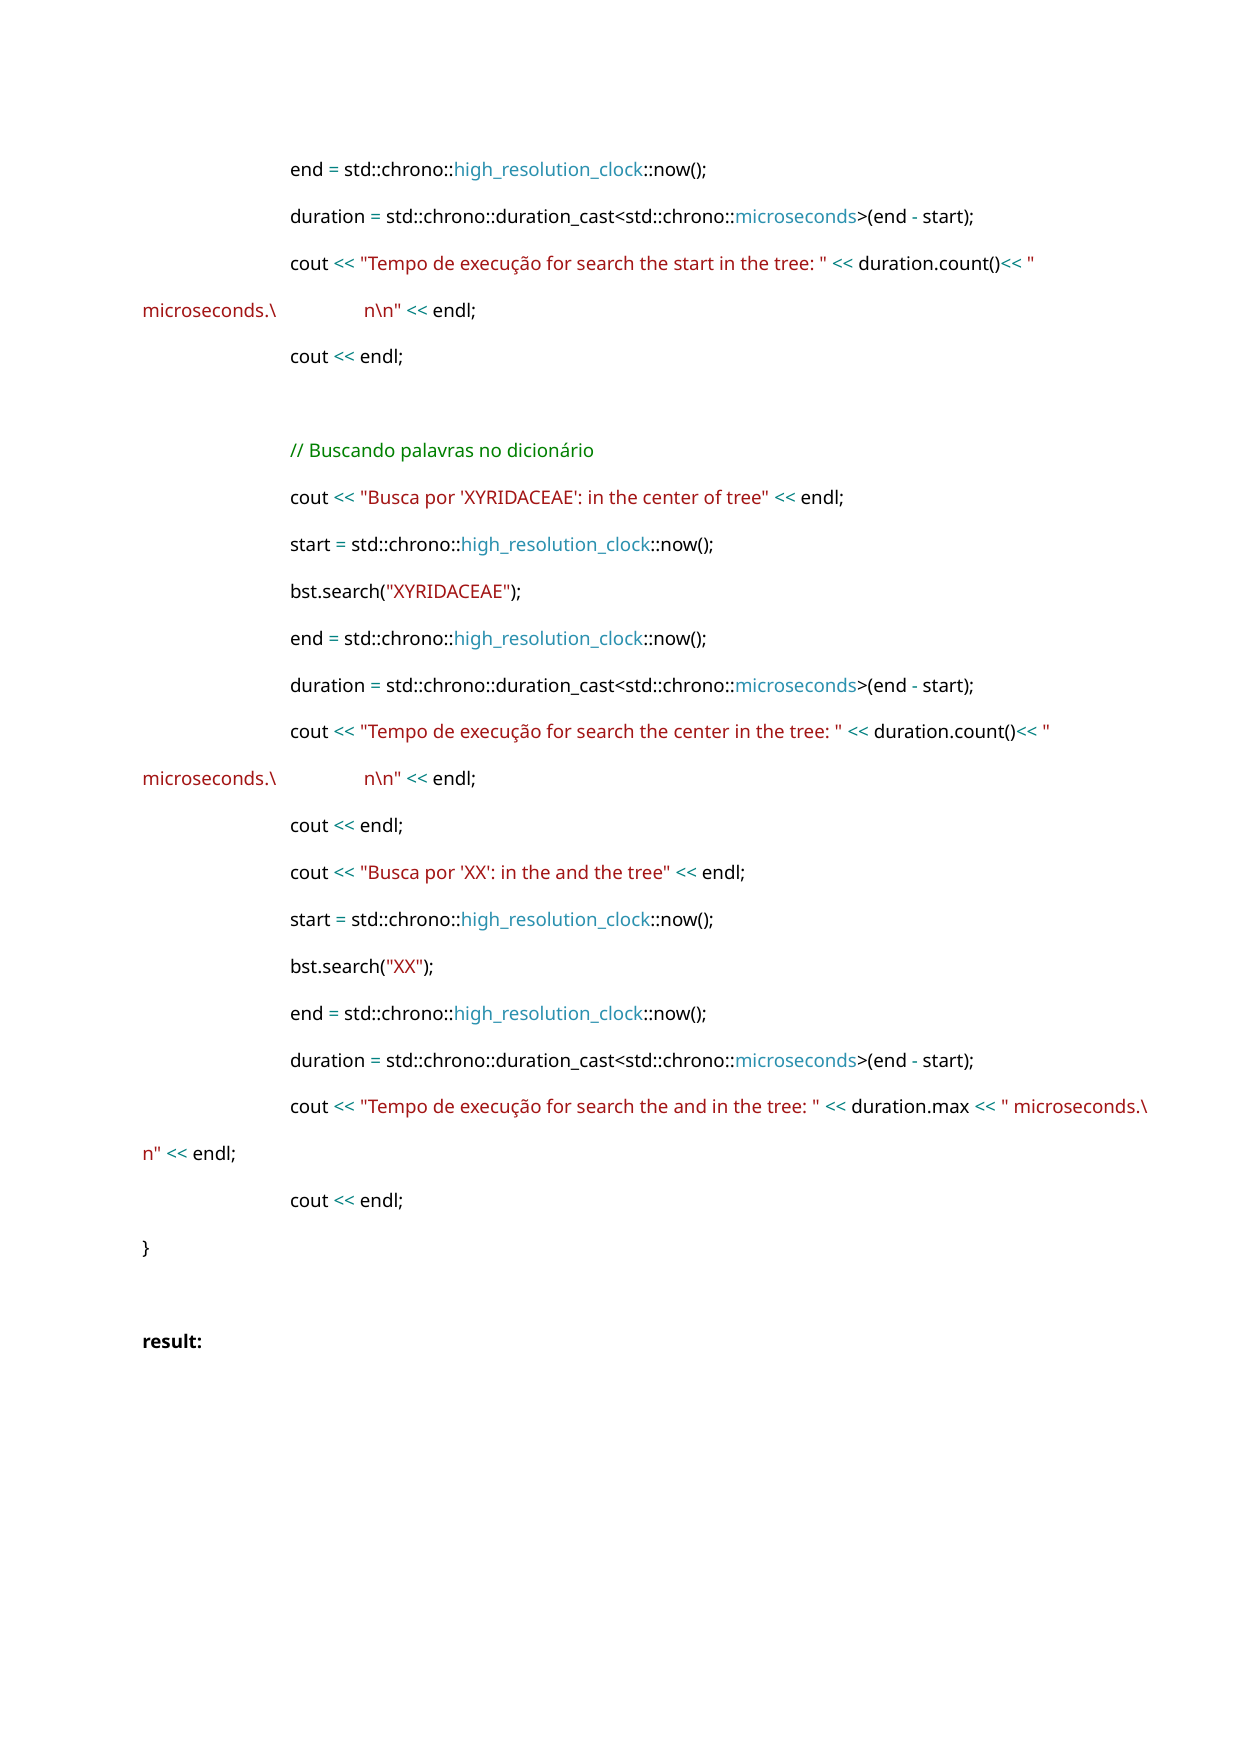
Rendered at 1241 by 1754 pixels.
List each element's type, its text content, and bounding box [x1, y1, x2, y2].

text // Buscando palavras no dicionário [142, 416, 1152, 463]
text end = std::chrono::high_resolution_clock::now(); [142, 135, 1152, 182]
text cout << "Tempo de execução for search the start in the tree: " << duration.count()<< " microseconds.\ n\n" << endl; [142, 229, 1152, 322]
text cout << "Busca por 'XYRIDACEAE': in the center of tree" << endl; [142, 463, 1152, 510]
text start = std::chrono::high_resolution_clock::now(); [142, 510, 1152, 557]
text start = std::chrono::high_resolution_clock::now(); [142, 885, 1152, 932]
text duration = std::chrono::duration_cast<std::chrono::microseconds>(end - start); [142, 182, 1152, 229]
text cout << "Busca por 'XX': in the and the tree" << endl; [142, 838, 1152, 885]
text duration = std::chrono::duration_cast<std::chrono::microseconds>(end - start); [142, 1026, 1152, 1072]
text result: [142, 1307, 1152, 1354]
text bst.search("XYRIDACEAE"); [142, 557, 1152, 604]
text bst.search("XX"); [142, 932, 1152, 979]
text cout << "Tempo de execução for search the and in the tree: " << duration.max << " microseconds.\n" << endl; [142, 1072, 1152, 1166]
text end = std::chrono::high_resolution_clock::now(); [142, 604, 1152, 651]
text cout << endl; [142, 1166, 1152, 1213]
text duration = std::chrono::duration_cast<std::chrono::microseconds>(end - start); [142, 651, 1152, 697]
text cout << "Tempo de execução for search the center in the tree: " << duration.count()<< " microseconds.\ n\n" << endl; [142, 697, 1152, 791]
text cout << endl; [142, 791, 1152, 838]
text } [142, 1213, 1152, 1260]
text end = std::chrono::high_resolution_clock::now(); [142, 979, 1152, 1026]
text cout << endl; [142, 322, 1152, 369]
